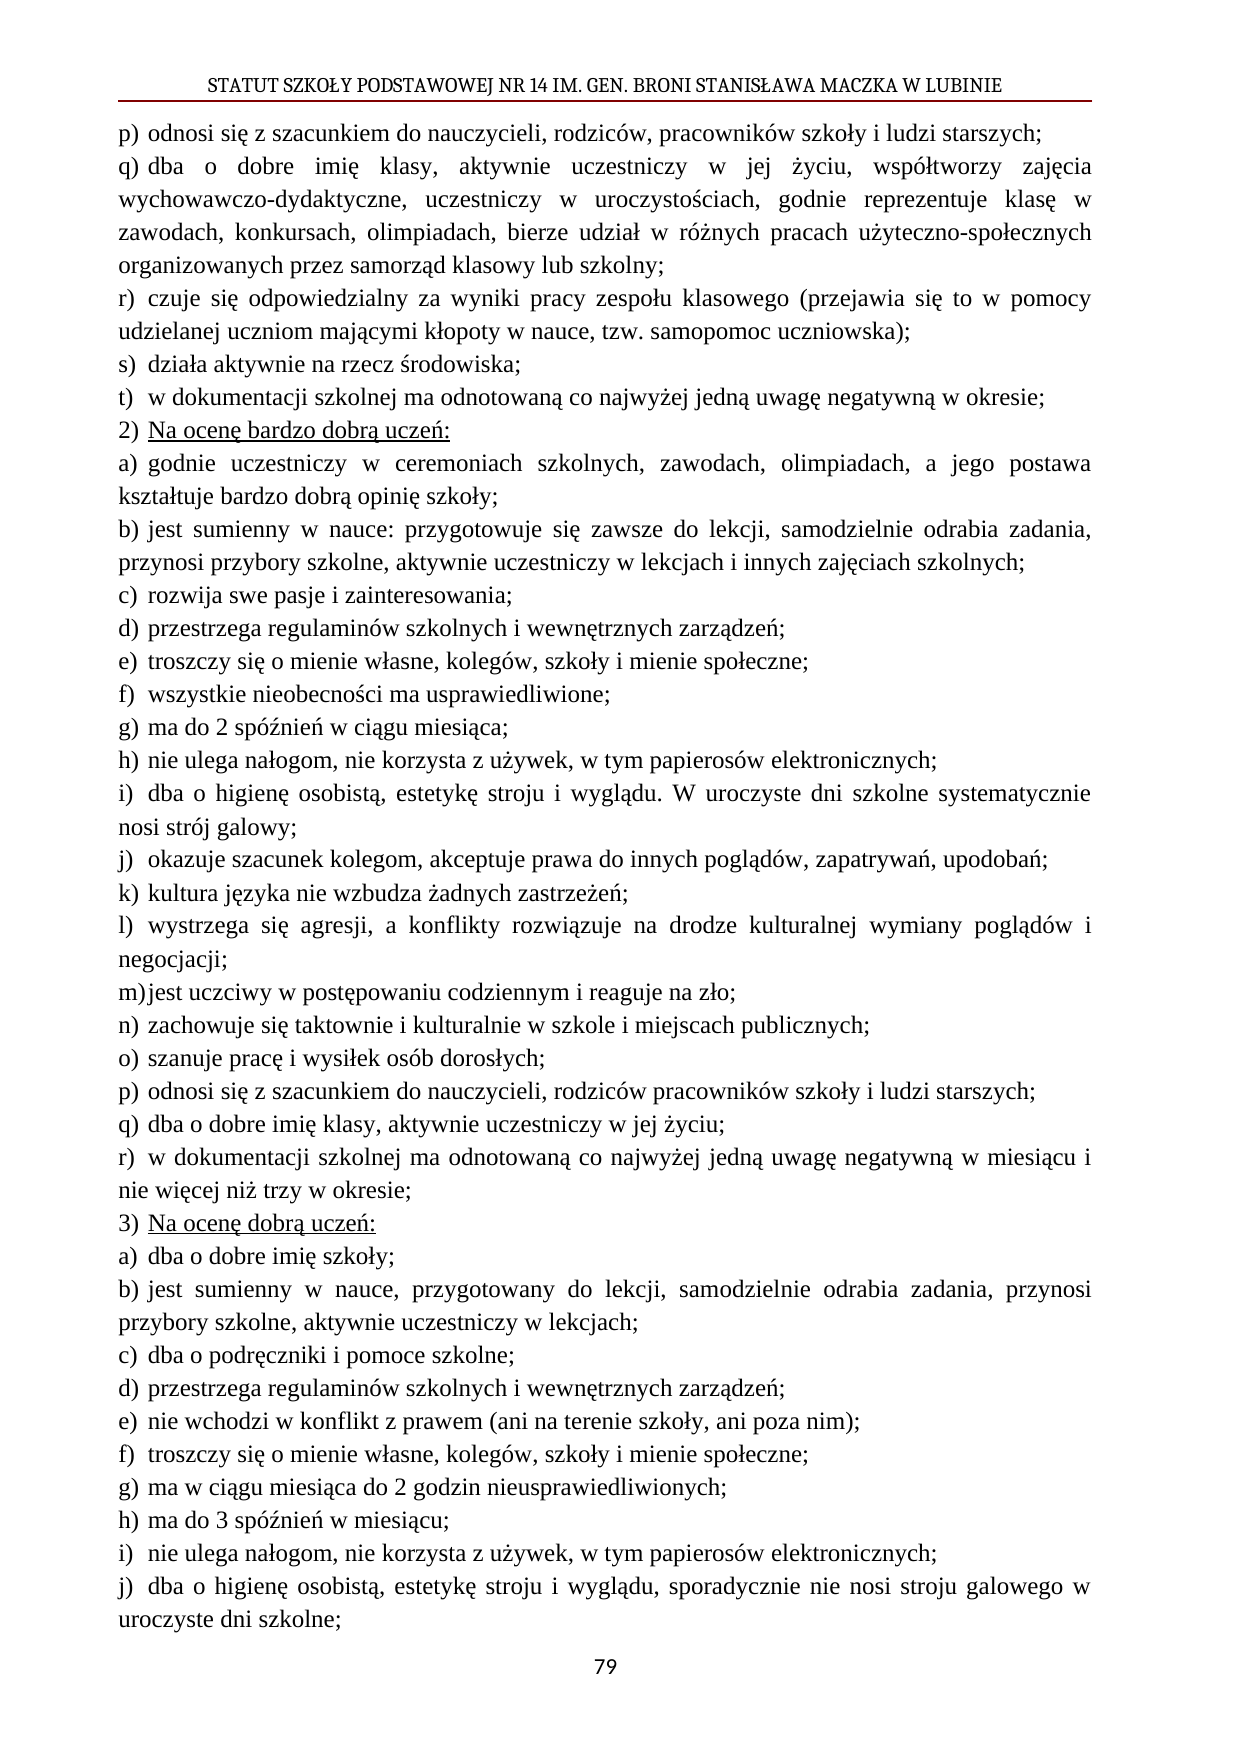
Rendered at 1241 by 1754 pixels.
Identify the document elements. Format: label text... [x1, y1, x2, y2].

text t) w dokumentacji szkolnej ma odnotowaną co najwyżej jedną uwagę negatywną w okresie; [118, 382, 1092, 411]
text h) nie ulega nałogom, nie korzysta z używek, w tym papierosów elektronicznych; [118, 746, 1092, 774]
text b) jest sumienny w nauce, przygotowany do lekcji, samodzielnie odrabia zadania, przynosi przybory szkolne, aktywnie uczestniczy w lekcjach; [118, 1274, 1092, 1336]
text f) troszczy się o mienie własne, kolegów, szkoły i mienie społeczne; [118, 1439, 1092, 1468]
text c) rozwija swe pasje i zainteresowania; [118, 580, 1092, 609]
text e) nie wchodzi w konflikt z prawem (ani na terenie szkoły, ani poza nim); [118, 1406, 1092, 1435]
text 2) Na ocenę bardzo dobrą uczeń: [118, 415, 1092, 444]
text h) ma do 3 spóźnień w miesiącu; [118, 1505, 1092, 1534]
text k) kultura języka nie wzbudza żadnych zastrzeżeń; [118, 878, 1092, 906]
text r) w dokumentacji szkolnej ma odnotowaną co najwyżej jedną uwagę negatywną w miesiącu i nie więcej niż trzy w okresie; [118, 1142, 1092, 1203]
text i) dba o higienę osobistą, estetykę stroju i wyglądu. W uroczyste dni szkolne systematycznie nosi strój galowy; [118, 778, 1092, 840]
text j) dba o higienę osobistą, estetykę stroju i wyglądu, sporadycznie nie nosi stroju galowego w uroczyste dni szkolne; [118, 1571, 1092, 1633]
text 3) Na ocenę dobrą uczeń: [118, 1208, 1092, 1237]
text q) dba o dobre imię klasy, aktywnie uczestniczy w jej życiu, współtworzy zajęcia wychowawczo-dydaktyczne, uczestniczy w uroczystościach, godnie reprezentuje klasę w zawodach, konkursach, olimpiadach, bierze udział w różnych pracach użyteczno-społecznych organizowanych przez samorząd klasowy lub szkolny; [118, 151, 1092, 279]
text g) ma w ciągu miesiąca do 2 godzin nieusprawiedliwionych; [118, 1472, 1092, 1501]
text b) jest sumienny w nauce: przygotowuje się zawsze do lekcji, samodzielnie odrabia zadania, przynosi przybory szkolne, aktywnie uczestniczy w lekcjach i innych zajęciach szkolnych; [118, 514, 1092, 576]
text g) ma do 2 spóźnień w ciągu miesiąca; [118, 712, 1092, 741]
text q) dba o dobre imię klasy, aktywnie uczestniczy w jej życiu; [118, 1109, 1092, 1137]
text c) dba o podręczniki i pomoce szkolne; [118, 1340, 1092, 1369]
text f) wszystkie nieobecności ma usprawiedliwione; [118, 679, 1092, 708]
text l) wystrzega się agresji, a konflikty rozwiązuje na drodze kulturalnej wymiany poglądów i negocjacji; [118, 911, 1092, 972]
text d) przestrzega regulaminów szkolnych i wewnętrznych zarządzeń; [118, 613, 1092, 642]
text p) odnosi się z szacunkiem do nauczycieli, rodziców pracowników szkoły i ludzi starszych; [118, 1076, 1092, 1104]
text o) szanuje pracę i wysiłek osób dorosłych; [118, 1043, 1092, 1071]
text d) przestrzega regulaminów szkolnych i wewnętrznych zarządzeń; [118, 1373, 1092, 1402]
text r) czuje się odpowiedzialny za wyniki pracy zespołu klasowego (przejawia się to w pomocy udzielanej uczniom mającymi kłopoty w nauce, tzw. samopomoc uczniowska); [118, 283, 1092, 345]
text n) zachowuje się taktownie i kulturalnie w szkole i miejscach publicznych; [118, 1010, 1092, 1038]
text i) nie ulega nałogom, nie korzysta z używek, w tym papierosów elektronicznych; [118, 1538, 1092, 1567]
text a) dba o dobre imię szkoły; [118, 1241, 1092, 1269]
text a) godnie uczestniczy w ceremoniach szkolnych, zawodach, olimpiadach, a jego postawa kształtuje bardzo dobrą opinię szkoły; [118, 448, 1092, 510]
text e) troszczy się o mienie własne, kolegów, szkoły i mienie społeczne; [118, 646, 1092, 675]
text j) okazuje szacunek kolegom, akceptuje prawa do innych poglądów, zapatrywań, upodobań; [118, 844, 1092, 873]
text s) działa aktywnie na rzecz środowiska; [118, 349, 1092, 378]
text m) jest uczciwy w postępowaniu codziennym i reaguje na zło; [118, 977, 1092, 1005]
text p) odnosi się z szacunkiem do nauczycieli, rodziców, pracowników szkoły i ludzi starszych; [118, 118, 1092, 147]
